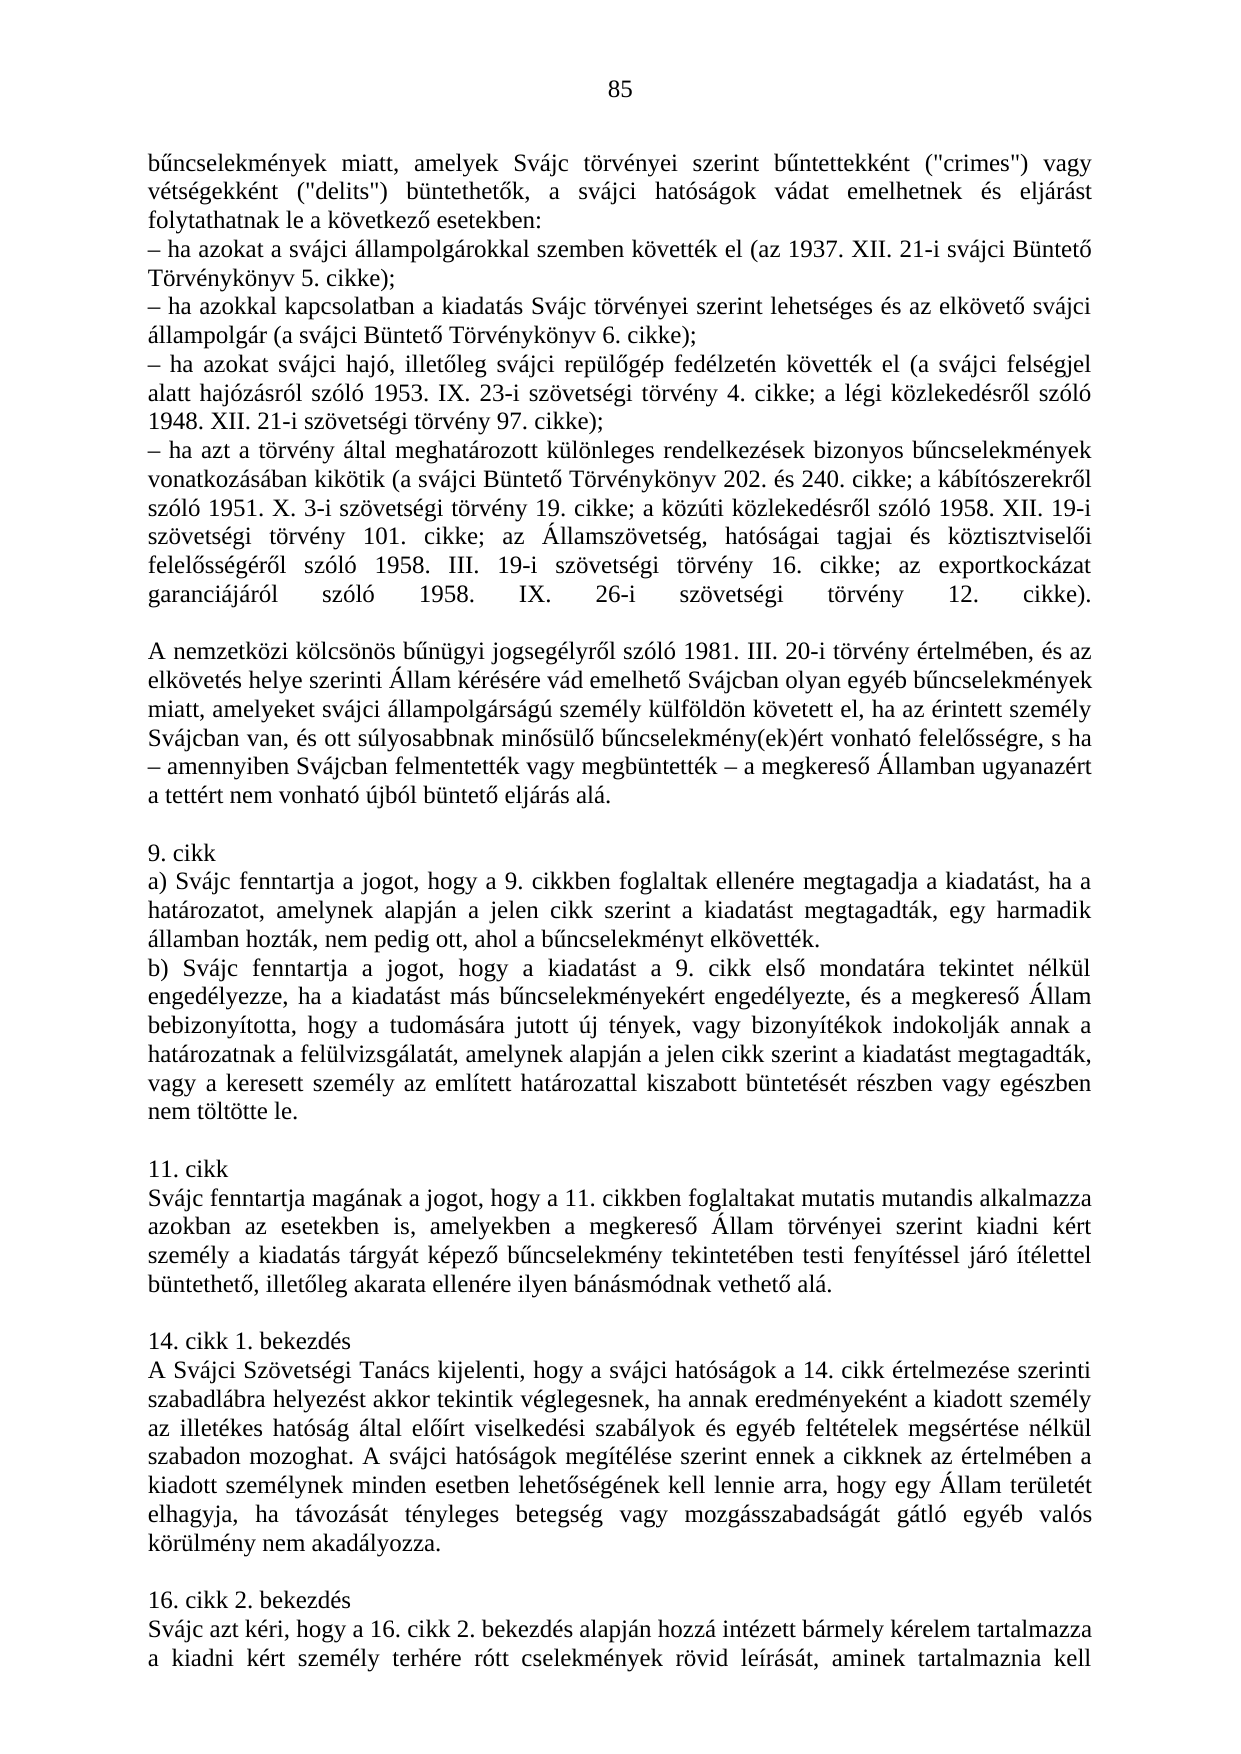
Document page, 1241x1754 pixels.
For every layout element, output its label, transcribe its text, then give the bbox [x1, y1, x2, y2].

text a) Svájc fenntartja a jogot, hogy a 9. cikkben foglaltak ellenére megtagadja a kiadatást, ha a határozatot, amelynek alapján a jelen cikk szerint a kiadatást megtagadták, egy harmadik államban hozták, nem pedig ott, ahol a bűncselekményt elkövették. [148, 866, 1093, 953]
text A nemzetközi kölcsönös bűnügyi jogsegélyről szóló 1981. III. 20-i törvény értelmében, és az elkövetés helye szerinti Állam kérésére vád emelhető Svájcban olyan egyéb bűncselekmények miatt, amelyeket svájci állampolgárságú személy külföldön követett el, ha az érintett személy Svájcban van, és ott súlyosabbnak minősülő bűncselekmény(ek)ért vonható felelősségre, s ha – amennyiben Svájcban felmentették vagy megbüntették – a megkereső Államban ugyanazért a tettért nem vonható újból büntető eljárás alá. [148, 636, 1093, 809]
text bűncselekmények miatt, amelyek Svájc törvényei szerint bűntettekként ("crimes") vagy vétségekként ("delits") büntethetők, a svájci hatóságok vádat emelhetnek és eljárást folytathatnak le a következő esetekben: [148, 148, 1093, 234]
text 9. cikk [148, 838, 1093, 866]
text Svájc azt kéri, hogy a 16. cikk 2. bekezdés alapján hozzá intézett bármely kérelem tartalmazza a kiadni kért személy terhére rótt cselekmények rövid leírását, aminek tartalmaznia kell [148, 1614, 1093, 1671]
text – ha azt a törvény által meghatározott különleges rendelkezések bizonyos bűncselekmények vonatkozásában kikötik (a svájci Büntető Törvénykönyv 202. és 240. cikke; a kábítószerekről szóló 1951. X. 3-i szövetségi törvény 19. cikke; a közúti közlekedésről szóló 1958. XII. 19-i szövetségi törvény 101. cikke; az Államszövetség, hatóságai tagjai és köztisztviselői felelősségéről szóló 1958. III. 19-i szövetségi törvény 16. cikke; az exportkockázat garanciájáról szóló 1958. IX. 26-i szövetségi törvény 12. cikke). [148, 435, 1093, 636]
text – ha azokkal kapcsolatban a kiadatás Svájc törvényei szerint lehetséges és az elkövető svájci állampolgár (a svájci Büntető Törvénykönyv 6. cikke); [148, 291, 1093, 349]
text 11. cikk [148, 1154, 1093, 1183]
text – ha azokat a svájci állampolgárokkal szemben követték el (az 1937. XII. 21-i svájci Büntető Törvénykönyv 5. cikke); [148, 234, 1093, 291]
text Svájc fenntartja magának a jogot, hogy a 11. cikkben foglaltakat mutatis mutandis alkalmazza azokban az esetekben is, amelyekben a megkereső Állam törvényei szerint kiadni kért személy a kiadatás tárgyát képező bűncselekmény tekintetében testi fenyítéssel járó ítélettel büntethető, illetőleg akarata ellenére ilyen bánásmódnak vethető alá. [148, 1183, 1093, 1298]
text 16. cikk 2. bekezdés [148, 1585, 1093, 1614]
text A Svájci Szövetségi Tanács kijelenti, hogy a svájci hatóságok a 14. cikk értelmezése szerinti szabadlábra helyezést akkor tekintik véglegesnek, ha annak eredményeként a kiadott személy az illetékes hatóság által előírt viselkedési szabályok és egyéb feltételek megsértése nélkül szabadon mozoghat. A svájci hatóságok megítélése szerint ennek a cikknek az értelmében a kiadott személynek minden esetben lehetőségének kell lennie arra, hogy egy Állam területét elhagyja, ha távozását tényleges betegség vagy mozgásszabadságát gátló egyéb valós körülmény nem akadályozza. [148, 1355, 1093, 1556]
text 14. cikk 1. bekezdés [148, 1326, 1093, 1355]
text b) Svájc fenntartja a jogot, hogy a kiadatást a 9. cikk első mondatára tekintet nélkül engedélyezze, ha a kiadatást más bűncselekményekért engedélyezte, és a megkereső Állam bebizonyította, hogy a tudomására jutott új tények, vagy bizonyítékok indokolják annak a határozatnak a felülvizsgálatát, amelynek alapján a jelen cikk szerint a kiadatást megtagadták, vagy a keresett személy az említett határozattal kiszabott büntetését részben vagy egészben nem töltötte le. [148, 953, 1093, 1125]
text – ha azokat svájci hajó, illetőleg svájci repülőgép fedélzetén követték el (a svájci felségjel alatt hajózásról szóló 1953. IX. 23-i szövetségi törvény 4. cikke; a légi közlekedésről szóló 1948. XII. 21-i szövetségi törvény 97. cikke); [148, 349, 1093, 435]
